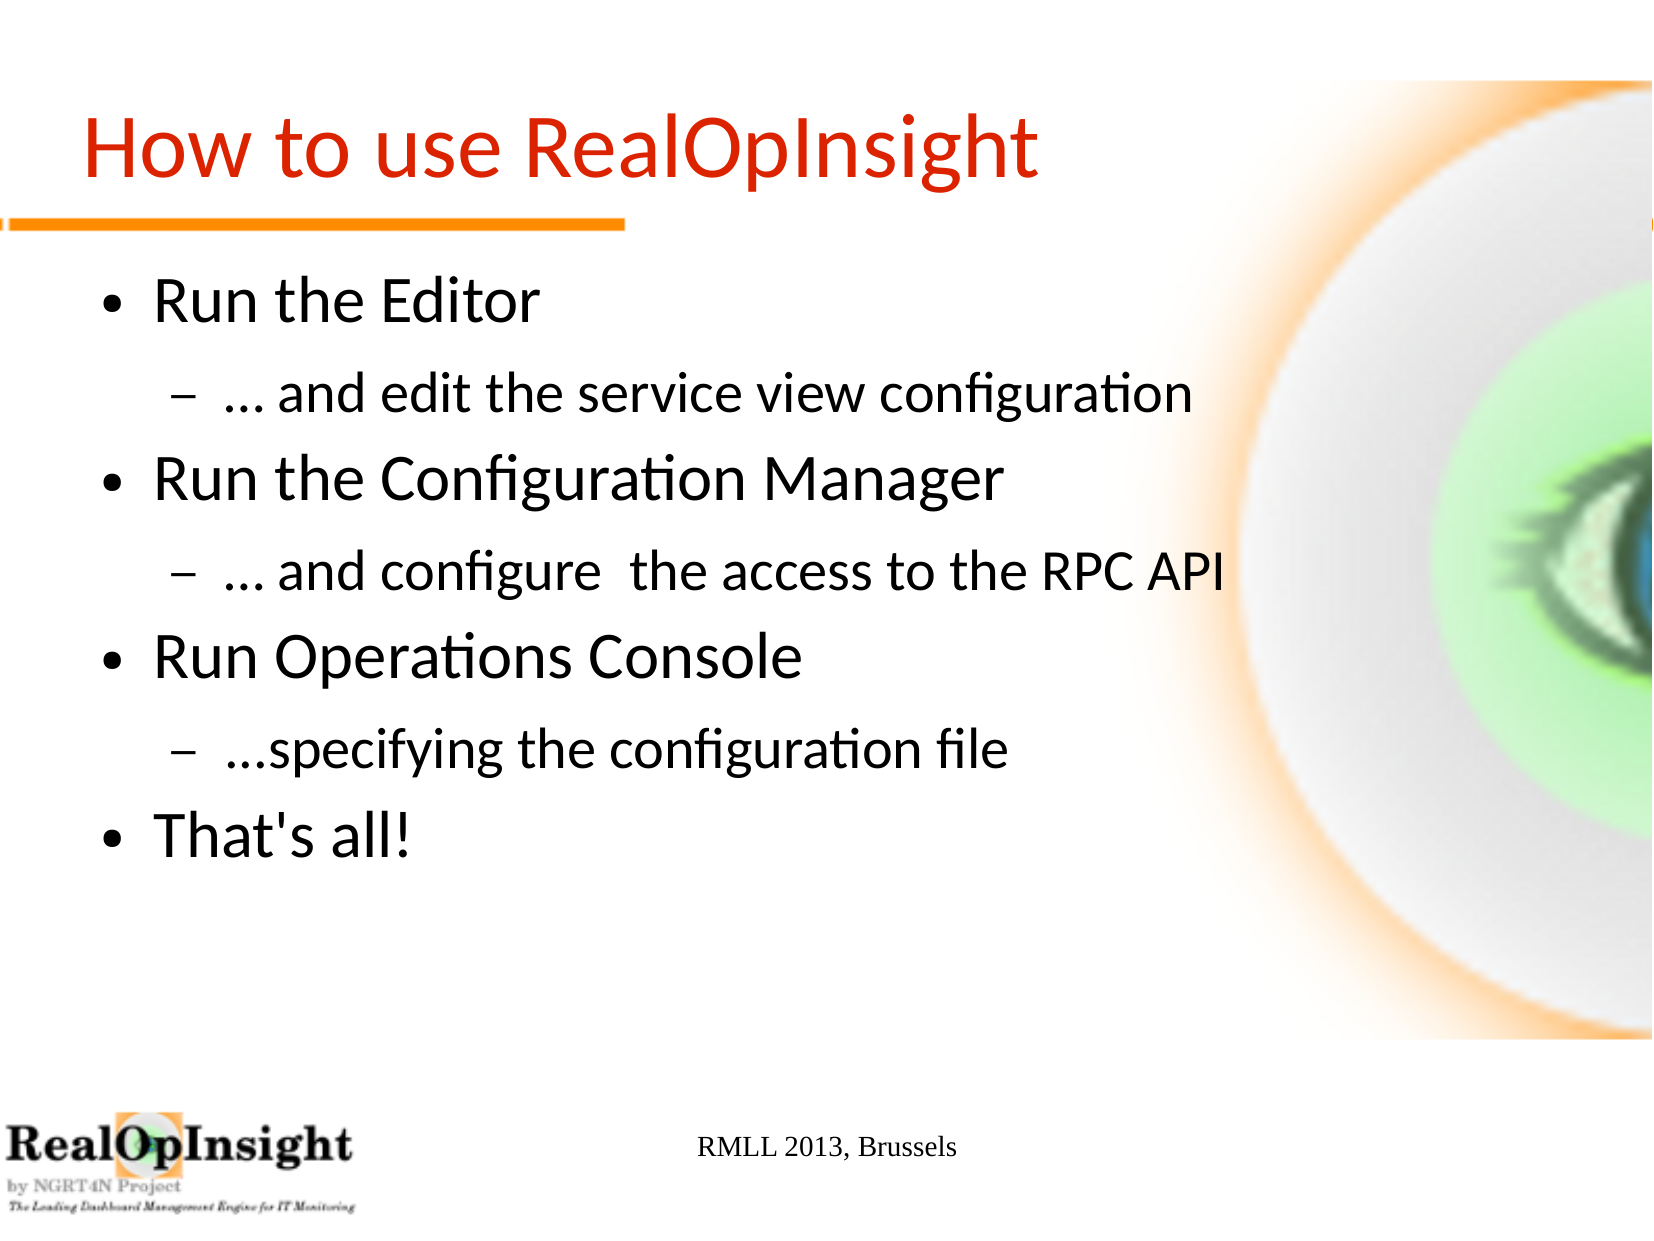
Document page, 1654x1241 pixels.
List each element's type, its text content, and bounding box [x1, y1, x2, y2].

list Run the Editor … and edit the service view configuration Run the Configuration Manager … and configure the access to the RPC API Run Operations Console ...specifying the configuration file That's all! [82, 272, 1538, 993]
title How to use RealOpInsight [82, 73, 1547, 237]
picture [0, 0, 1654, 1241]
